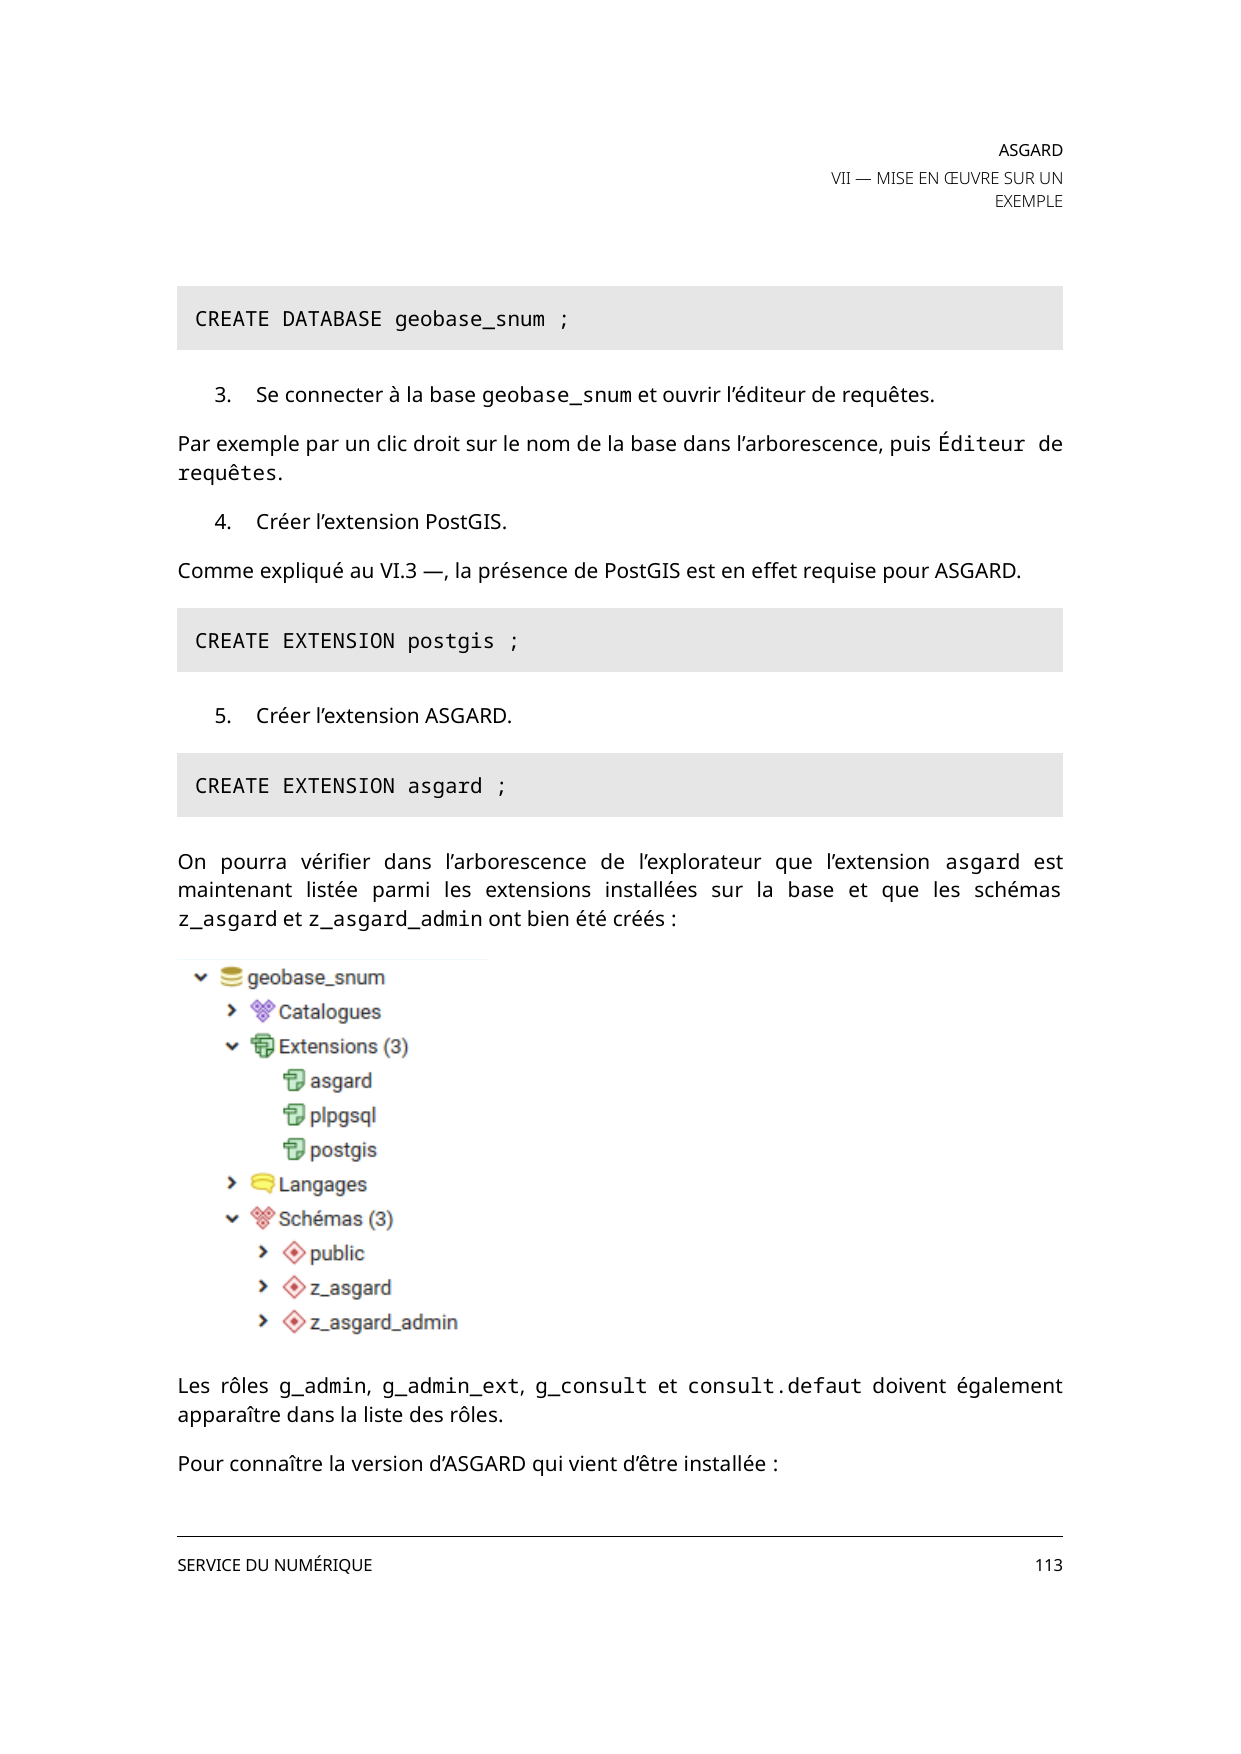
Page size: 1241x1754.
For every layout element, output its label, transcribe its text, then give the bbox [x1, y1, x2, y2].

list Créer l’extension ASGARD. [214, 701, 1063, 730]
text Par exemple par un clic droit sur le nom de la base dans l’arborescence, puis Éditeur de requêtes. [177, 429, 1063, 486]
text Comme expliqué au VI.3, la présence de PostGIS est en effet requise pour ASGARD. [177, 556, 1063, 584]
list Se connecter à la base geobase_snum et ouvrir l’éditeur de requêtes. [214, 380, 1063, 408]
text CREATE EXTENSION postgis ; [177, 608, 1063, 672]
text Pour connaître la version d’ASGARD qui vient d’être installée : [177, 1449, 1063, 1477]
text CREATE DATABASE geobase_snum ; [177, 286, 1063, 350]
text On pourra vérifier dans l’arborescence de l’explorateur que l’extension asgard est maintenant listée parmi les extensions installées sur la base et que les schémas z_asgard et z_asgard_admin ont bien été créés : [177, 847, 1063, 932]
list Créer l’extension PostGIS. [214, 507, 1063, 535]
picture [177, 959, 489, 1339]
text Les rôles g_admin, g_admin_ext, g_consult et consult.defaut doivent également apparaître dans la liste des rôles. [177, 1371, 1063, 1428]
text CREATE EXTENSION asgard ; [177, 753, 1063, 817]
